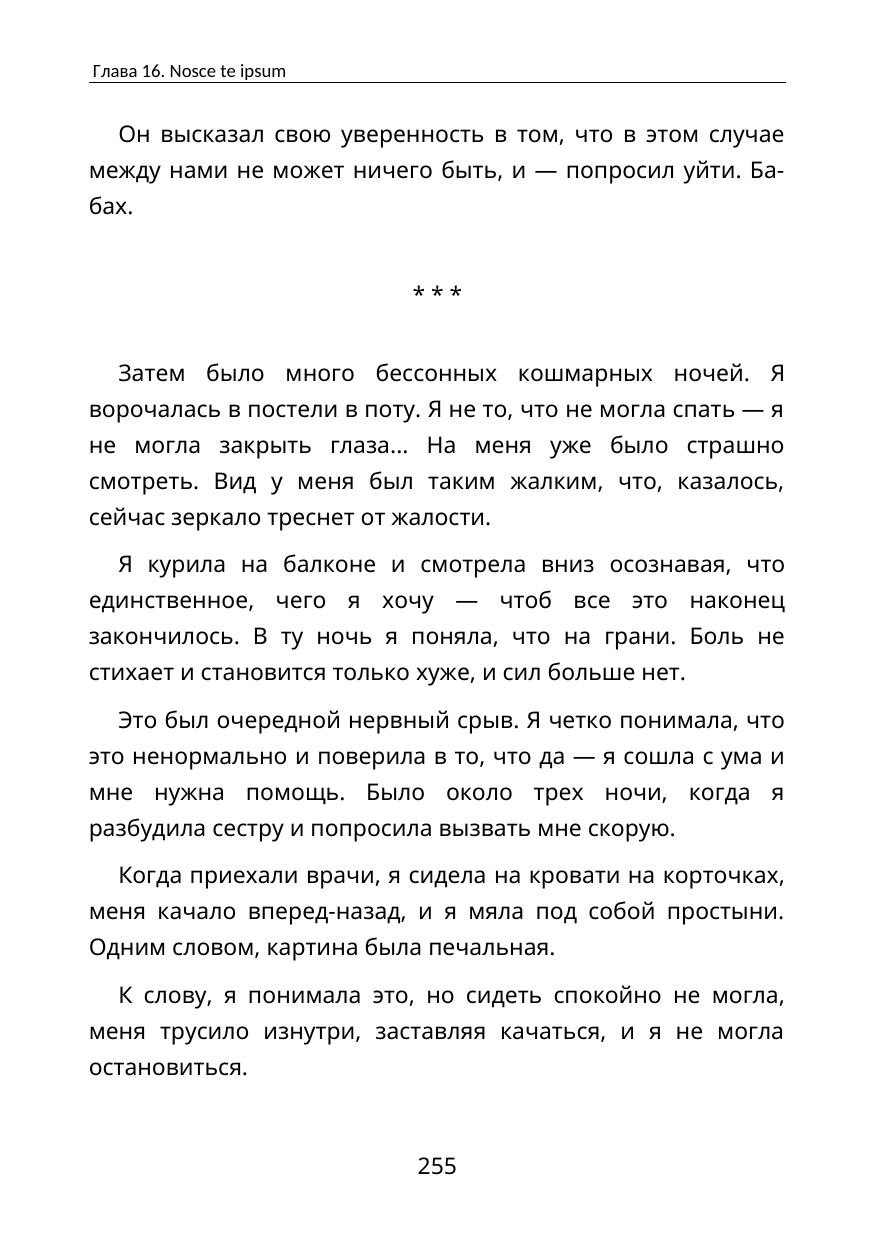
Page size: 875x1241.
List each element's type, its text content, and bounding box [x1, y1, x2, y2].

subtitle * * * [88, 279, 786, 311]
text Когда приехали врачи, я сидела на кровати на корточках, меня качало вперед-назад, и я мяла под собой простыни. Одним словом, картина была печальная. [88, 859, 786, 962]
text Я курила на балконе и смотрела вниз осознавая, что единственное, чего я хочу — чтоб все это наконец закончилось. В ту ночь я поняла, что на грани. Боль не стихает и становится только хуже, и сил больше нет. [88, 548, 786, 687]
text Затем было много бессонных кошмарных ночей. Я ворочалась в постели в поту. Я не то, что не могла спать — я не могла закрыть глаза... На меня уже было страшно смотреть. Вид у меня был таким жалким, что, казалось, сейчас зеркало треснет от жалости. [88, 357, 786, 532]
text Он высказал свою уверенность в том, что в этом случае между нами не может ничего быть, и — попросил уйти. Ба-бах. [88, 118, 786, 221]
text Это был очередной нервный срыв. Я четко понимала, что это ненормально и поверила в то, что да — я сошла с ума и мне нужна помощь. Было около трех ночи, когда я разбудила сестру и попросила вызвать мне скорую. [88, 704, 786, 843]
text К слову, я понимала это, но сидеть спокойно не могла, меня трусило изнутри, заставляя качаться, и я не могла остановиться. [88, 979, 786, 1082]
